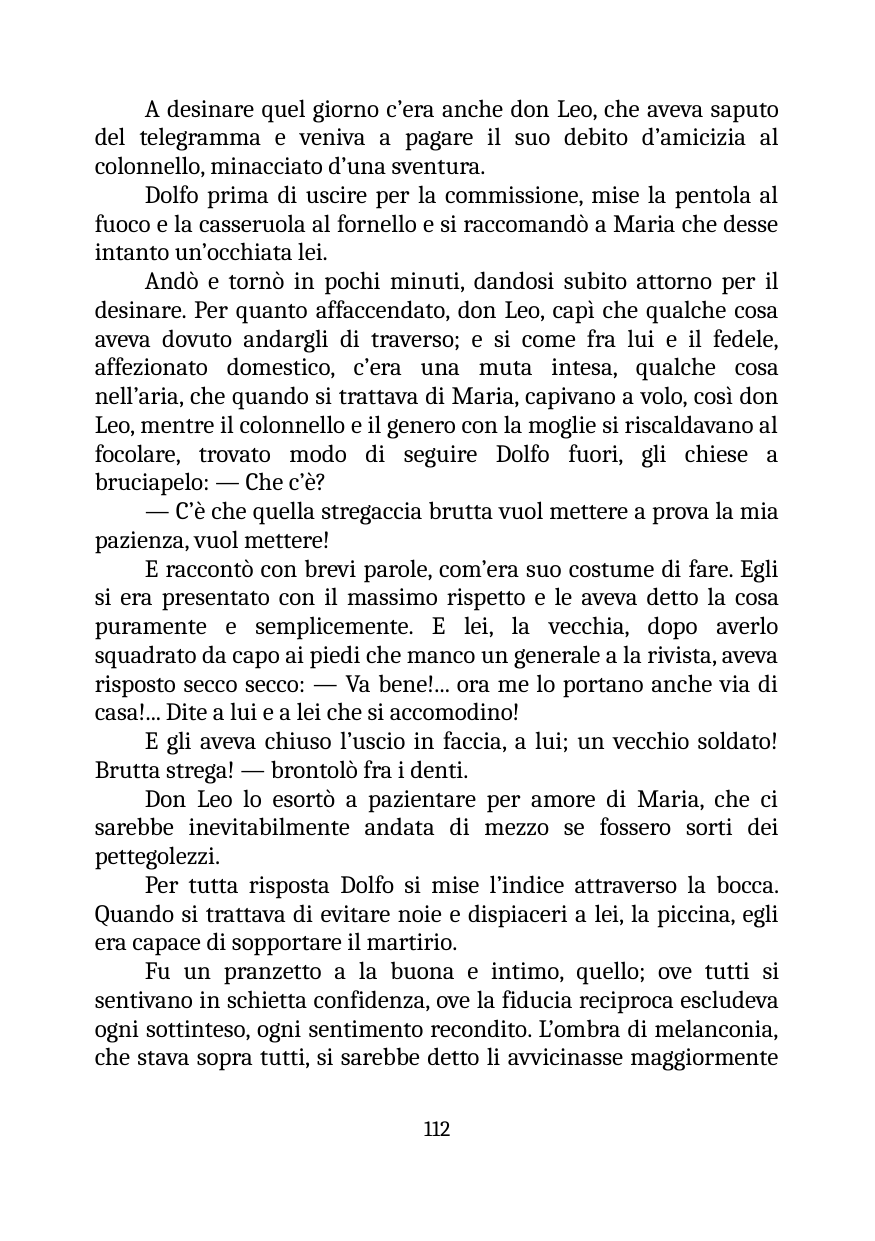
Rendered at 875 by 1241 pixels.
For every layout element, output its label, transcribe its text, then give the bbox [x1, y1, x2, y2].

text E raccontò con brevi parole, com’era suo costume di fare. Egli si era presentato con il massimo rispetto e le aveva detto la cosa puramente e semplicemente. E lei, la vecchia, dopo averlo squadrato da capo ai piedi che manco un generale a la rivista, aveva risposto secco secco: — Va bene!... ora me lo portano anche via di casa!... Dite a lui e a lei che si accomodino! [94, 554, 779, 727]
text E gli aveva chiuso l’uscio in faccia, a lui; un vecchio soldato! Brutta strega! — brontolò fra i denti. [94, 727, 779, 784]
text Dolfo prima di uscire per la commissione, mise la pentola al fuoco e la casseruola al fornello e si raccomandò a Maria che desse intanto un’occhiata lei. [94, 181, 779, 267]
text Fu un pranzetto a la buona e intimo, quello; ove tutti si sentivano in schietta confidenza, ove la fiducia reciproca escludeva ogni sottinteso, ogni sentimento recondito. L’ombra di melanconia, che stava sopra tutti, si sarebbe detto li avvicinasse maggiormente [94, 957, 779, 1072]
text Per tutta risposta Dolfo si mise l’indice attraverso la bocca. Quando si trattava di evitare noie e dispiaceri a lei, la piccina, egli era capace di sopportare il martirio. [94, 871, 779, 957]
text Don Leo lo esortò a pazientare per amore di Maria, che ci sarebbe inevitabilmente andata di mezzo se fossero sorti dei pettegolezzi. [94, 784, 779, 871]
text — C’è che quella stregaccia brutta vuol mettere a prova la mia pazienza, vuol mettere! [94, 497, 779, 554]
text Andò e tornò in pochi minuti, dandosi subito attorno per il desinare. Per quanto affaccendato, don Leo, capì che qualche cosa aveva dovuto andargli di traverso; e si come fra lui e il fedele, affezionato domestico, c’era una muta intesa, qualche cosa nell’aria, che quando si trattava di Maria, capivano a volo, così don Leo, mentre il colonnello e il genero con la moglie si riscaldavano al focolare, trovato modo di seguire Dolfo fuori, gli chiese a bruciapelo: — Che c’è? [94, 267, 779, 497]
text A desinare quel giorno c’era anche don Leo, che aveva saputo del telegramma e veniva a pagare il suo debito d’amicizia al colonnello, minacciato d’una sventura. [94, 94, 779, 181]
